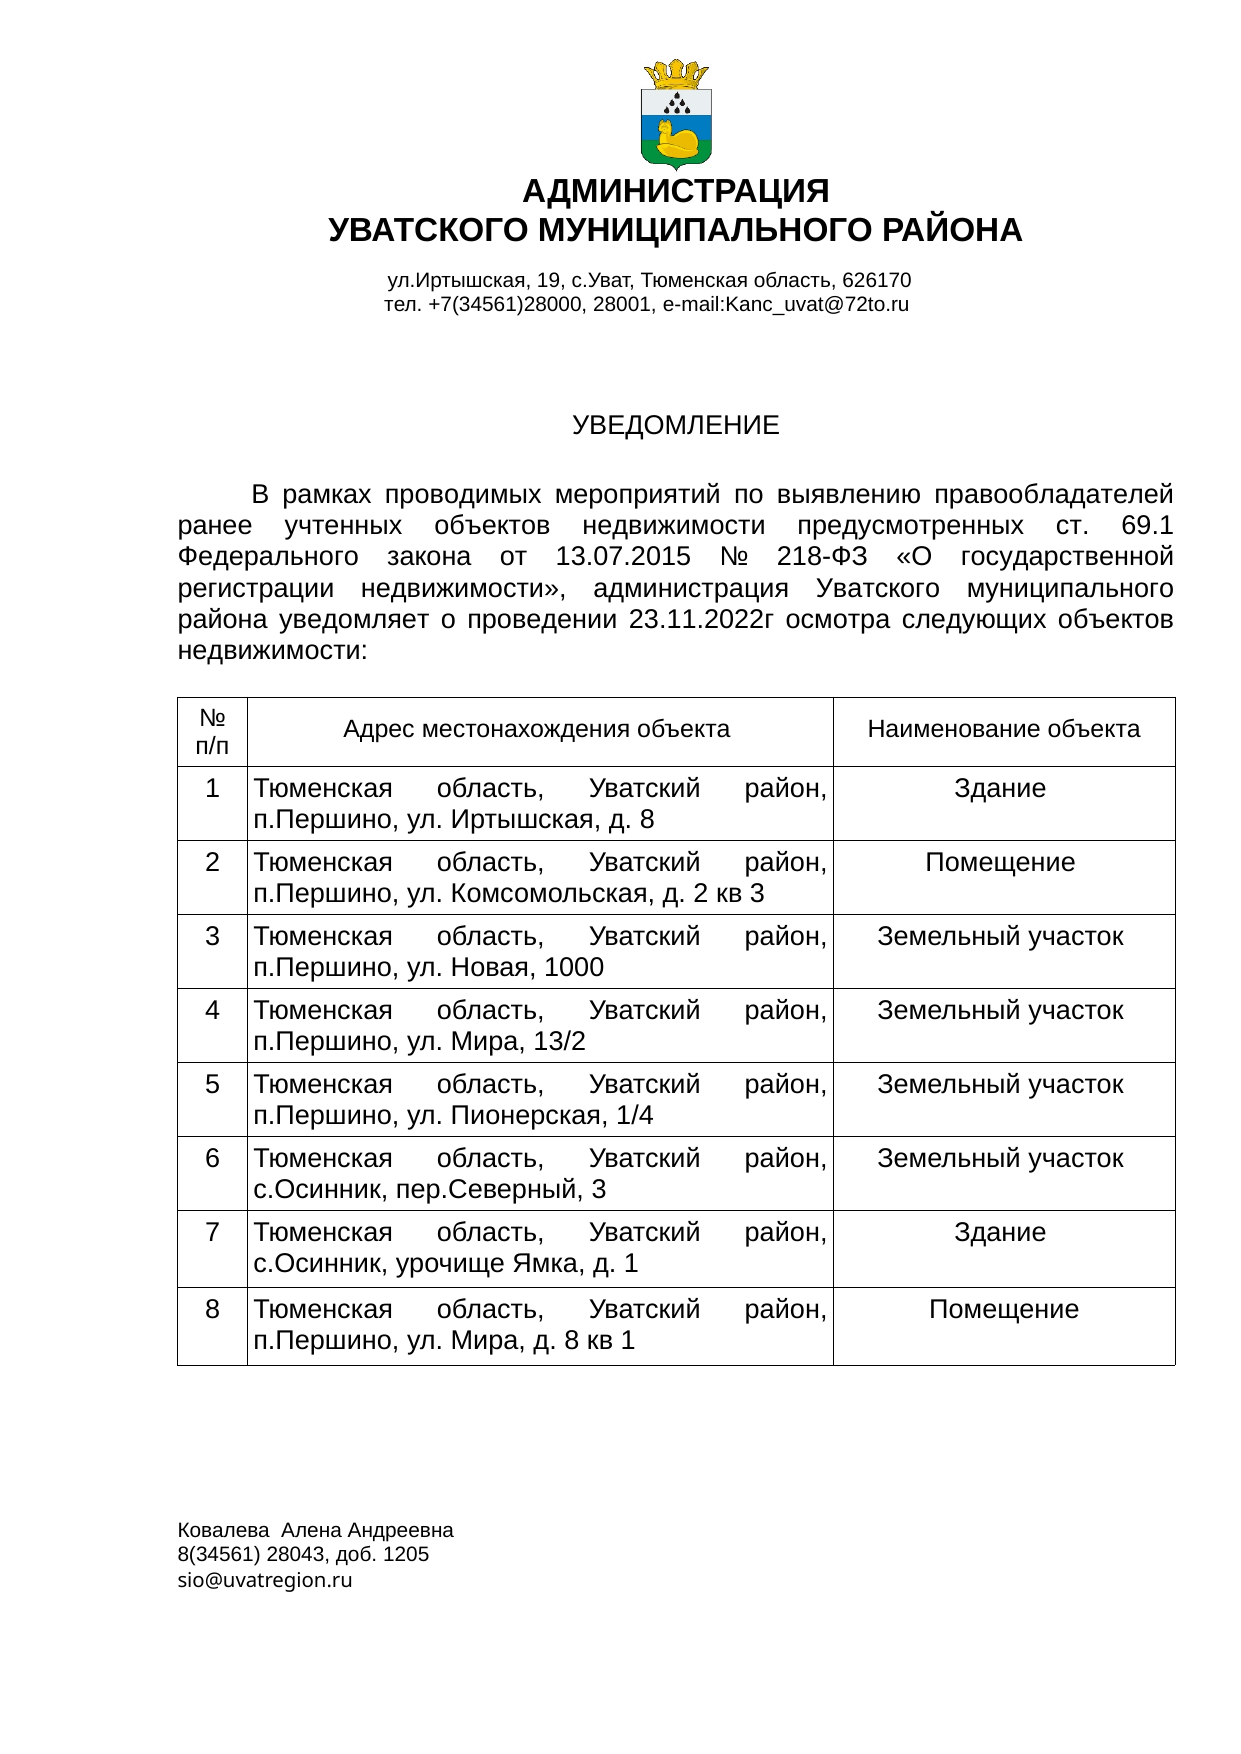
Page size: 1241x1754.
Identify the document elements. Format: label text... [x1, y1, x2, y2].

table_cell Тюменская область, Уватский район, п.Першино, ул. Комсомольская, д. 2 кв 3 [248, 841, 833, 914]
table_header Адрес местонахождения объекта [248, 698, 833, 766]
table_header ул.Иртышская, 19, с.Уват, Тюменская область, 626170 тел. +7(34561)28000, 28001, e-mail:Kanc_uvat@72to.ru [177, 268, 1122, 316]
picture [640, 122, 653, 136]
table_header Наименование объекта [834, 698, 1175, 766]
table_cell Здание [834, 767, 1175, 840]
table_cell Тюменская область, Уватский район, с.Осинник, пер.Северный, 3 [248, 1137, 833, 1210]
text sio@uvatregion.ru [177, 1566, 1175, 1593]
table_cell 2 [178, 841, 247, 914]
table_cell 3 [178, 915, 247, 988]
table_cell Тюменская область, Уватский район, п.Першино, ул. Иртышская, д. 8 [248, 767, 833, 840]
table_cell Земельный участок [834, 989, 1175, 1062]
table_cell Здание [834, 1211, 1175, 1287]
text 8(34561) 28043, доб. 1205 [177, 1542, 1175, 1566]
table_header № п/п [178, 698, 247, 766]
table_header АДМИНИСТРАЦИЯ УВАТСКОГО МУНИЦИПАЛЬНОГО РАЙОНА [314, 172, 1038, 248]
table_cell Земельный участок [834, 915, 1175, 988]
table_cell 1 [178, 767, 247, 840]
table_cell 7 [178, 1211, 247, 1287]
table_cell Тюменская область, Уватский район, п.Першино, ул. Мира, 13/2 [248, 989, 833, 1062]
table_cell 8 [178, 1288, 247, 1364]
text УВЕДОМЛЕНИЕ [177, 409, 1175, 440]
table_cell Тюменская область, Уватский район, п.Першино, ул. Новая, 1000 [248, 915, 833, 988]
picture [640, 59, 712, 172]
table_cell Помещение [834, 1288, 1175, 1364]
table_cell Земельный участок [834, 1137, 1175, 1210]
table_cell Помещение [834, 841, 1175, 914]
text В рамках проводимых мероприятий по выявлению правообладателей ранее учтенных объектов недвижимости предусмотренных ст. 69.1 Федерального закона от 13.07.2015 № 218-ФЗ «О государственной регистрации недвижимости», администрация Уватского муниципального района уведомляет о проведении 23.11.2022г осмотра следующих объектов недвижимости: [177, 478, 1175, 665]
table_cell 6 [178, 1137, 247, 1210]
table_cell 5 [178, 1063, 247, 1136]
text Ковалева Алена Андреевна [177, 1518, 1175, 1542]
table_cell Тюменская область, Уватский район, п.Першино, ул. Пионерская, 1/4 [248, 1063, 833, 1136]
table_cell Земельный участок [834, 1063, 1175, 1136]
table_cell Тюменская область, Уватский район, с.Осинник, урочище Ямка, д. 1 [248, 1211, 833, 1287]
table_cell 4 [178, 989, 247, 1062]
table_cell Тюменская область, Уватский район, п.Першино, ул. Мира, д. 8 кв 1 [248, 1288, 833, 1364]
